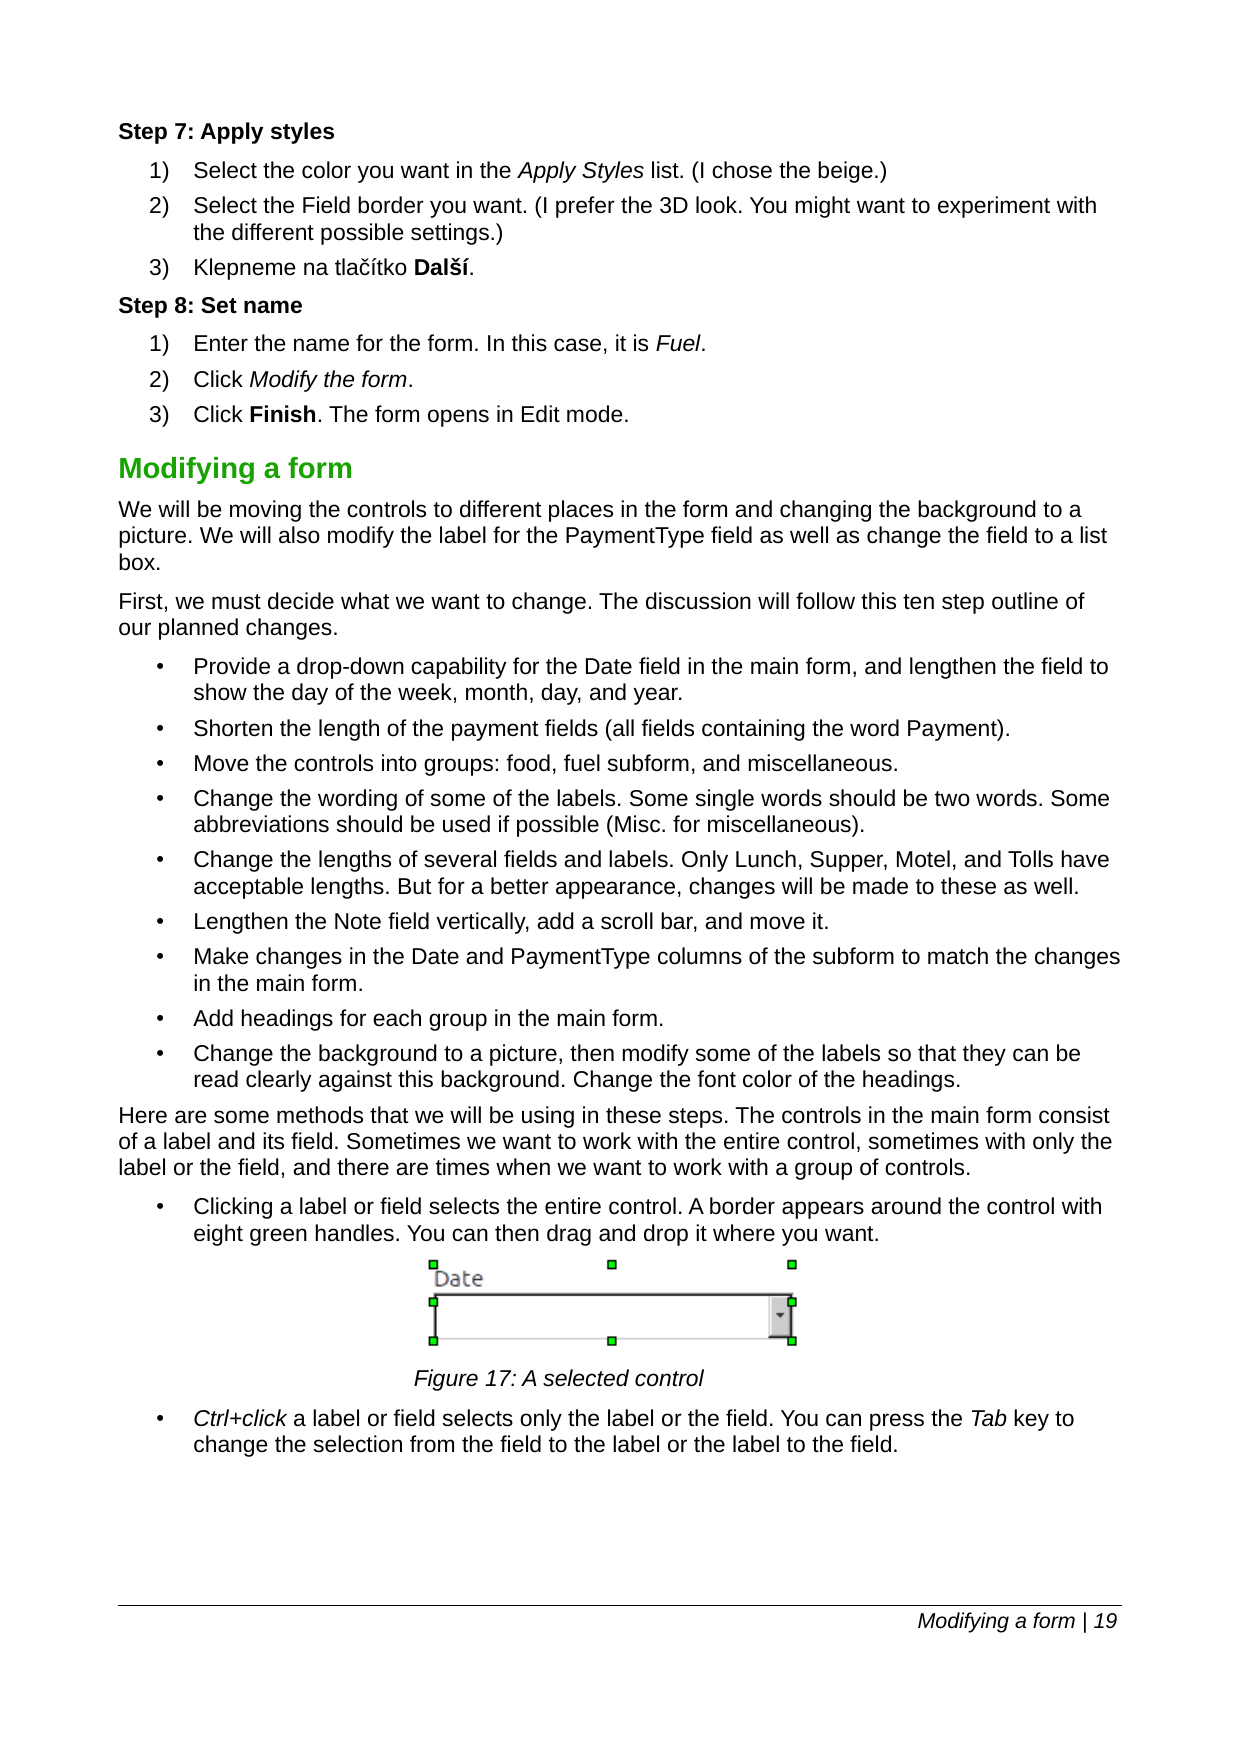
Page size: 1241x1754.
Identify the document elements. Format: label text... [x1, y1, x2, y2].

text Here are some methods that we will be using in these steps. The controls in the main form consist of a label and its field. Sometimes we want to work with the entire control, sometimes with only the label or the field, and there are times when we want to work with a group of controls. [118, 1102, 1122, 1181]
list Change the wording of some of the labels. Some single words should be two words. Some abbreviations should be used if possible (Misc. for miscellaneous). [156, 785, 1122, 838]
list Add headings for each group in the main form. [156, 1005, 1122, 1031]
list Provide a drop-down capability for the Date field in the main form, and lengthen the field to show the day of the week, month, day, and year. [156, 653, 1122, 706]
subtitle Modifying a form [118, 451, 1122, 484]
list Move the controls into groups: food, fuel subform, and miscellaneous. [156, 750, 1122, 776]
list Select the Field border you want. (I prefer the 3D look. You might want to experiment with the different possible settings.) [169, 192, 1122, 245]
text We will be moving the controls to different places in the form and changing the background to a picture. We will also modify the label for the PaymentType field as well as change the field to a list box. [118, 496, 1122, 575]
text Step 8: Set name [118, 292, 1122, 318]
list Lengthen the Note field vertically, add a scroll bar, and move it. [156, 908, 1122, 934]
list Select the color you want in the Apply Styles list. (I chose the beige.) [169, 157, 1122, 183]
list Change the lengths of several fields and labels. Only Lunch, Supper, Motel, and Tolls have acceptable lengths. But for a better appearance, changes will be made to these as well. [156, 846, 1122, 899]
list Make changes in the Date and PaymentType columns of the subform to match the changes in the main form. [156, 943, 1122, 996]
list Ctrl+click a label or field selects only the label or the field. You can press the Tab key to change the selection from the field to the label or the label to the field. [156, 1404, 1122, 1457]
list Click Finish. The form opens in Edit mode. [169, 401, 1122, 427]
list Click Modify the form. [169, 366, 1122, 392]
list Klepneme na tlačítko Další. [169, 254, 1122, 280]
text Figure 17: A selected control [413, 1365, 827, 1391]
list Shorten the length of the payment fields (all fields containing the word Payment). [156, 714, 1122, 741]
text Step 7: Apply styles [118, 118, 1122, 144]
list Enter the name for the form. In this case, it is Fuel. [169, 330, 1122, 357]
list Change the background to a picture, then modify some of the labels so that they can be read clearly against this background. Change the font color of the headings. [156, 1040, 1122, 1093]
picture [418, 1254, 822, 1365]
list Clicking a label or field selects the entire control. A border appears around the control with eight green handles. You can then drag and drop it where you want. [156, 1193, 1122, 1246]
text First, we must decide what we want to change. The discussion will follow this ten step outline of our planned changes. [118, 588, 1122, 640]
